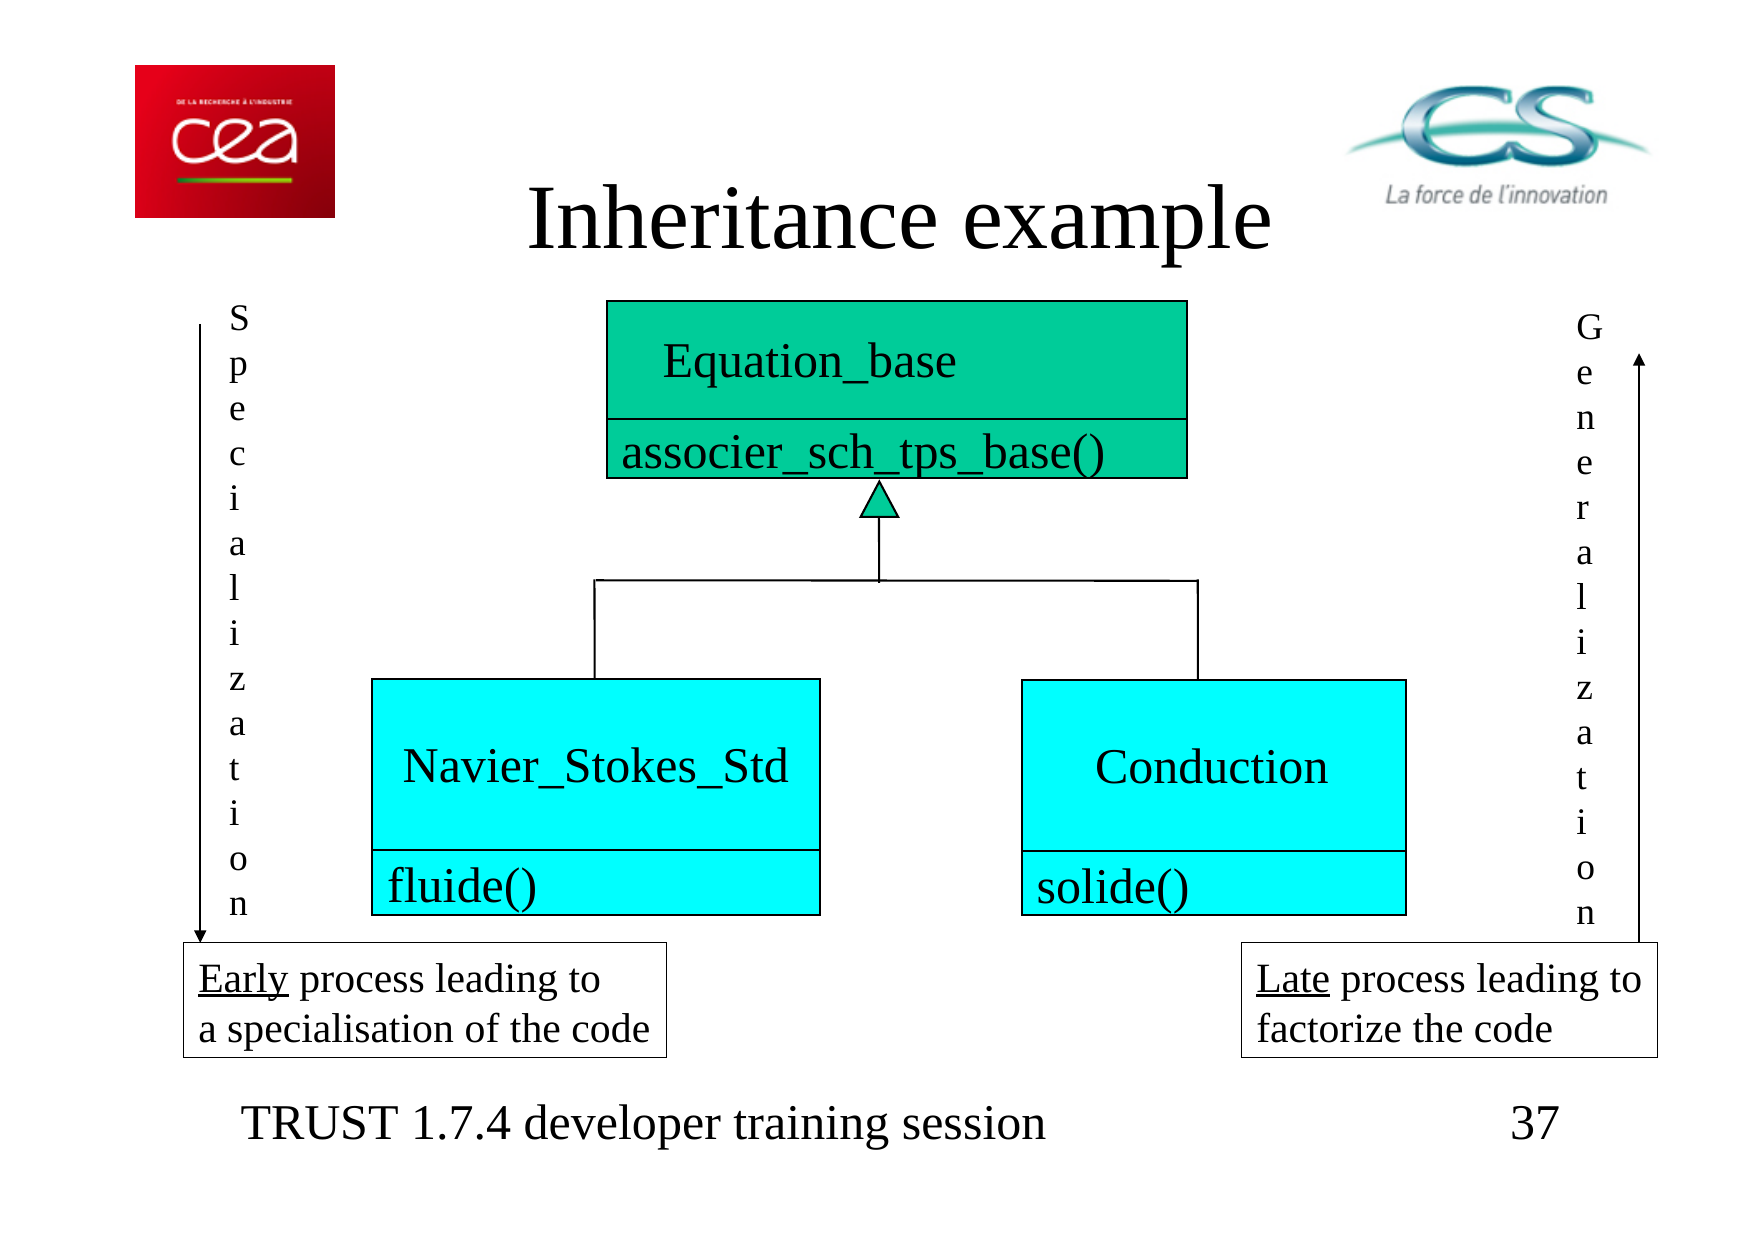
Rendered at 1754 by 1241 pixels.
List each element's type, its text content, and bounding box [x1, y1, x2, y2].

text_box [606, 300, 1188, 418]
text_box fluide() [372, 849, 821, 915]
text_box [1021, 680, 1406, 851]
text_box Early process leading to a specialisation of the code [183, 942, 667, 1058]
title Inheritance example [224, 117, 1576, 305]
text_box Conduction [1080, 725, 1344, 801]
text_box G e n e r a l i z a t i o n [1561, 294, 1619, 940]
picture [135, 65, 335, 218]
list [266, 319, 1575, 993]
text_box Late process leading to factorize the code [1241, 942, 1658, 1058]
text_box solide() [1021, 851, 1406, 915]
text_box Equation_base [647, 319, 973, 396]
text_box associer_sch_tps_base() [606, 418, 1188, 478]
text_box [372, 678, 821, 849]
picture [1340, 73, 1662, 218]
text_box Navier_Stokes_Std [387, 725, 805, 801]
text_box S p e c i a l i z a t i o n [214, 285, 266, 942]
